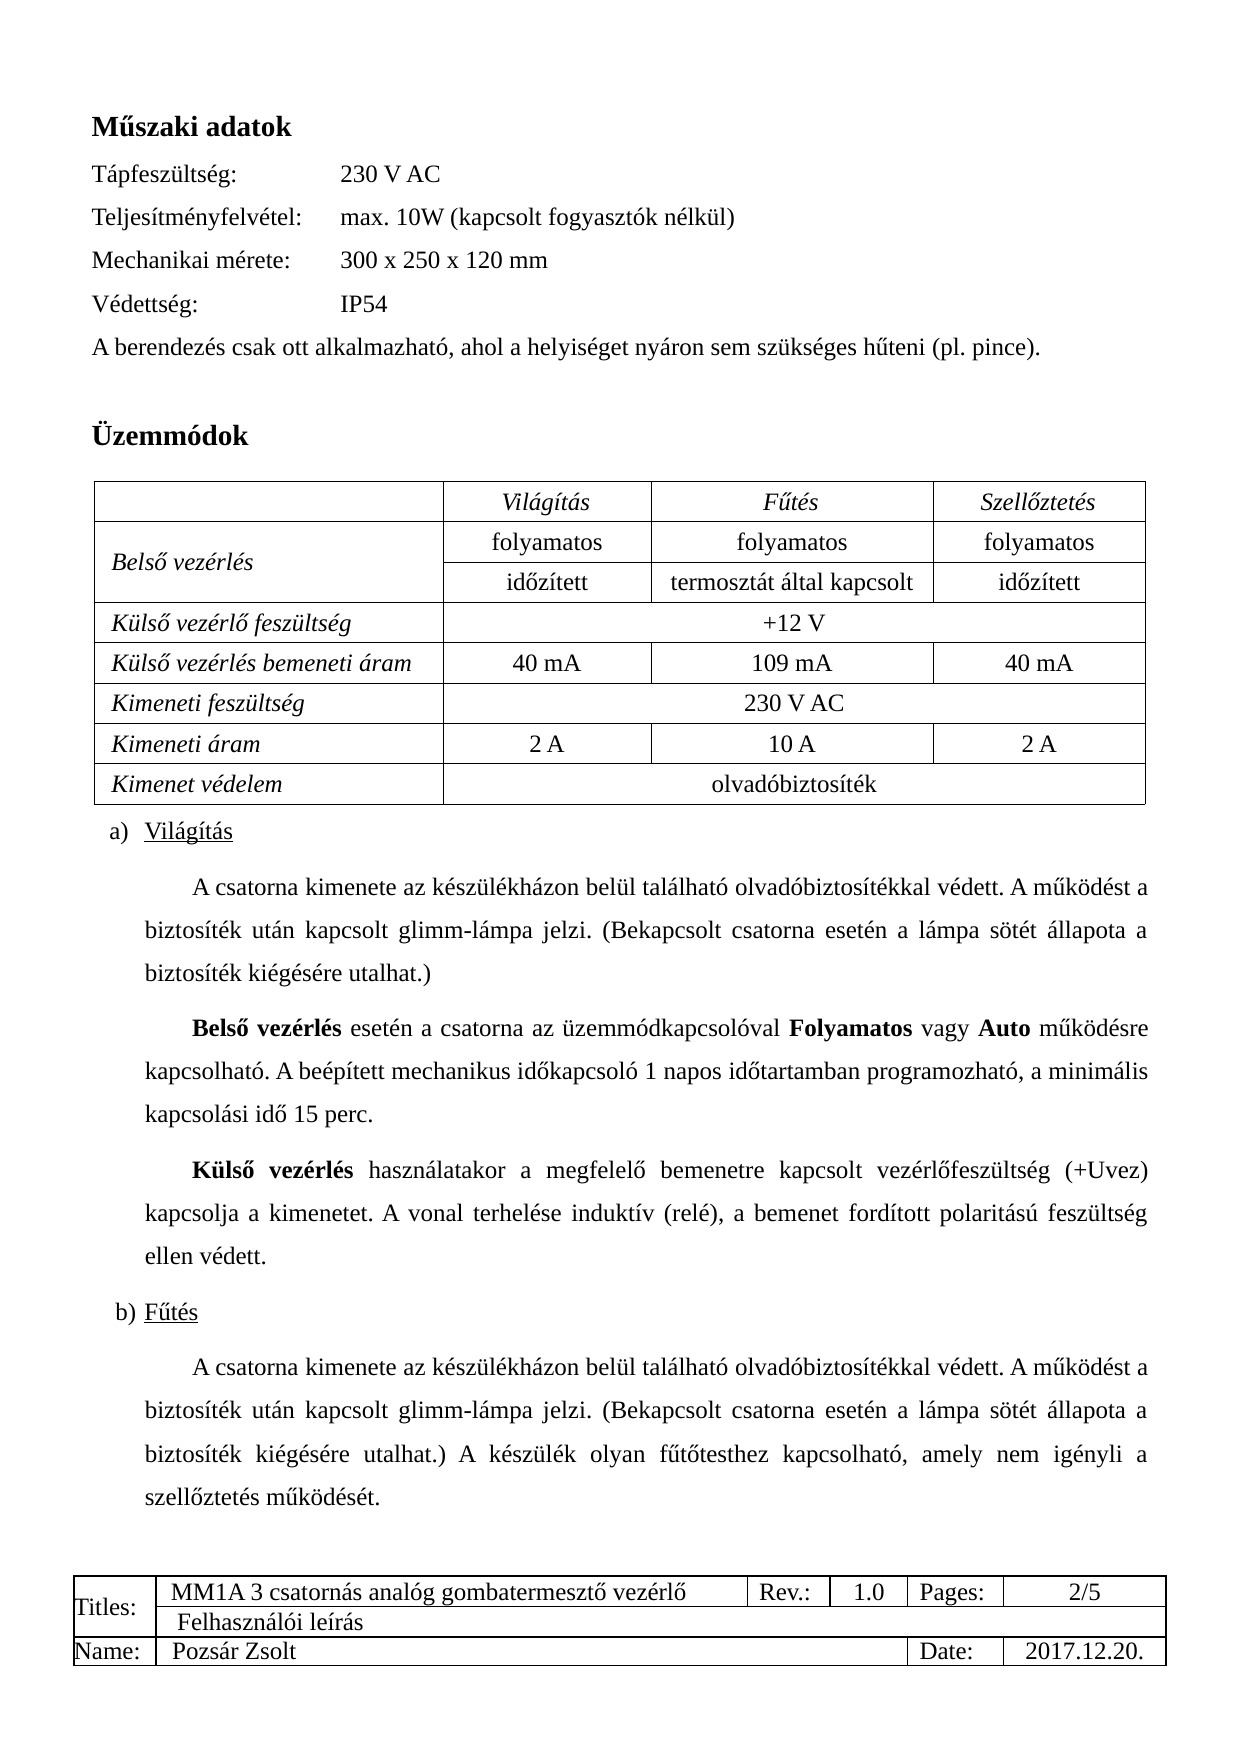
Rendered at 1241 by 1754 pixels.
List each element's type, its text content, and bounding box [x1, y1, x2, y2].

text Külső vezérlés használatakor a megfelelő bemenetre kapcsolt vezérlőfeszültség (+Uvez) kapcsolja a kimenetet. A vonal terhelése induktív (relé), a bemenet fordított polaritású feszültség ellen védett. [144, 1155, 1149, 1270]
table_cell +12 V [444, 603, 1145, 642]
table_cell folyamatos [444, 522, 651, 562]
table_cell időzített [934, 563, 1145, 602]
text Üzemmódok [91, 418, 1166, 452]
table_cell 40 mA [444, 643, 651, 683]
table_header Világítás [444, 482, 651, 521]
text A csatorna kimenete az készülékházon belül található olvadóbiztosítékkal védett. A működést a biztosíték után kapcsolt glimm-lámpa jelzi. (Bekapcsolt csatorna esetén a lámpa sötét állapota a biztosíték kiégésére utalhat.) [144, 872, 1149, 987]
table_cell 109 mA [652, 643, 933, 683]
table_cell folyamatos [934, 522, 1145, 562]
table_cell folyamatos [652, 522, 933, 562]
table_cell termosztát által kapcsolt [652, 563, 933, 602]
table_cell időzített [444, 563, 651, 602]
text Védettség: IP54 A berendezés csak ott alkalmazható, ahol a helyiséget nyáron sem szükséges hűteni (pl. pince). [91, 289, 1166, 361]
table_cell Kimeneti feszültség [95, 684, 443, 723]
table_cell Kimenet védelem [95, 764, 443, 803]
table_cell 40 mA [934, 643, 1145, 683]
table_cell Külső vezérlés bemeneti áram [95, 643, 443, 683]
table_header [95, 482, 443, 521]
text A csatorna kimenete az készülékházon belül található olvadóbiztosítékkal védett. A működést a biztosíték után kapcsolt glimm-lámpa jelzi. (Bekapcsolt csatorna esetén a lámpa sötét állapota a biztosíték kiégésére utalhat.) A készülék olyan fűtőtesthez kapcsolható, amely nem igényli a szellőztetés működését. [144, 1352, 1149, 1511]
table_cell 10 A [652, 724, 933, 763]
table_cell Külső vezérlő feszültség [95, 603, 443, 642]
table_cell 2 A [934, 724, 1145, 763]
list Világítás [109, 816, 1166, 845]
text Belső vezérlés esetén a csatorna az üzemmódkapcsolóval Folyamatos vagy Auto működésre kapcsolható. A beépített mechanikus időkapcsoló 1 napos időtartamban programozható, a minimális kapcsolási idő 15 perc. [144, 1013, 1149, 1128]
table_cell Belső vezérlés [95, 522, 443, 602]
table_cell 2 A [444, 724, 651, 763]
list Fűtés [115, 1297, 1166, 1326]
text Mechanikai mérete: 300 x 250 x 120 mm [91, 246, 1166, 274]
table_cell Kimeneti áram [95, 724, 443, 763]
table_cell 230 V AC [444, 684, 1145, 723]
text Tápfeszültség: 230 V AC [91, 159, 1166, 188]
text Teljesítményfelvétel: max. 10W (kapcsolt fogyasztók nélkül) [91, 202, 1166, 231]
table_header Fűtés [652, 482, 933, 521]
text Műszaki adatok [91, 109, 1166, 142]
table_header Szellőztetés [934, 482, 1145, 521]
table_cell olvadóbiztosíték [444, 764, 1145, 803]
